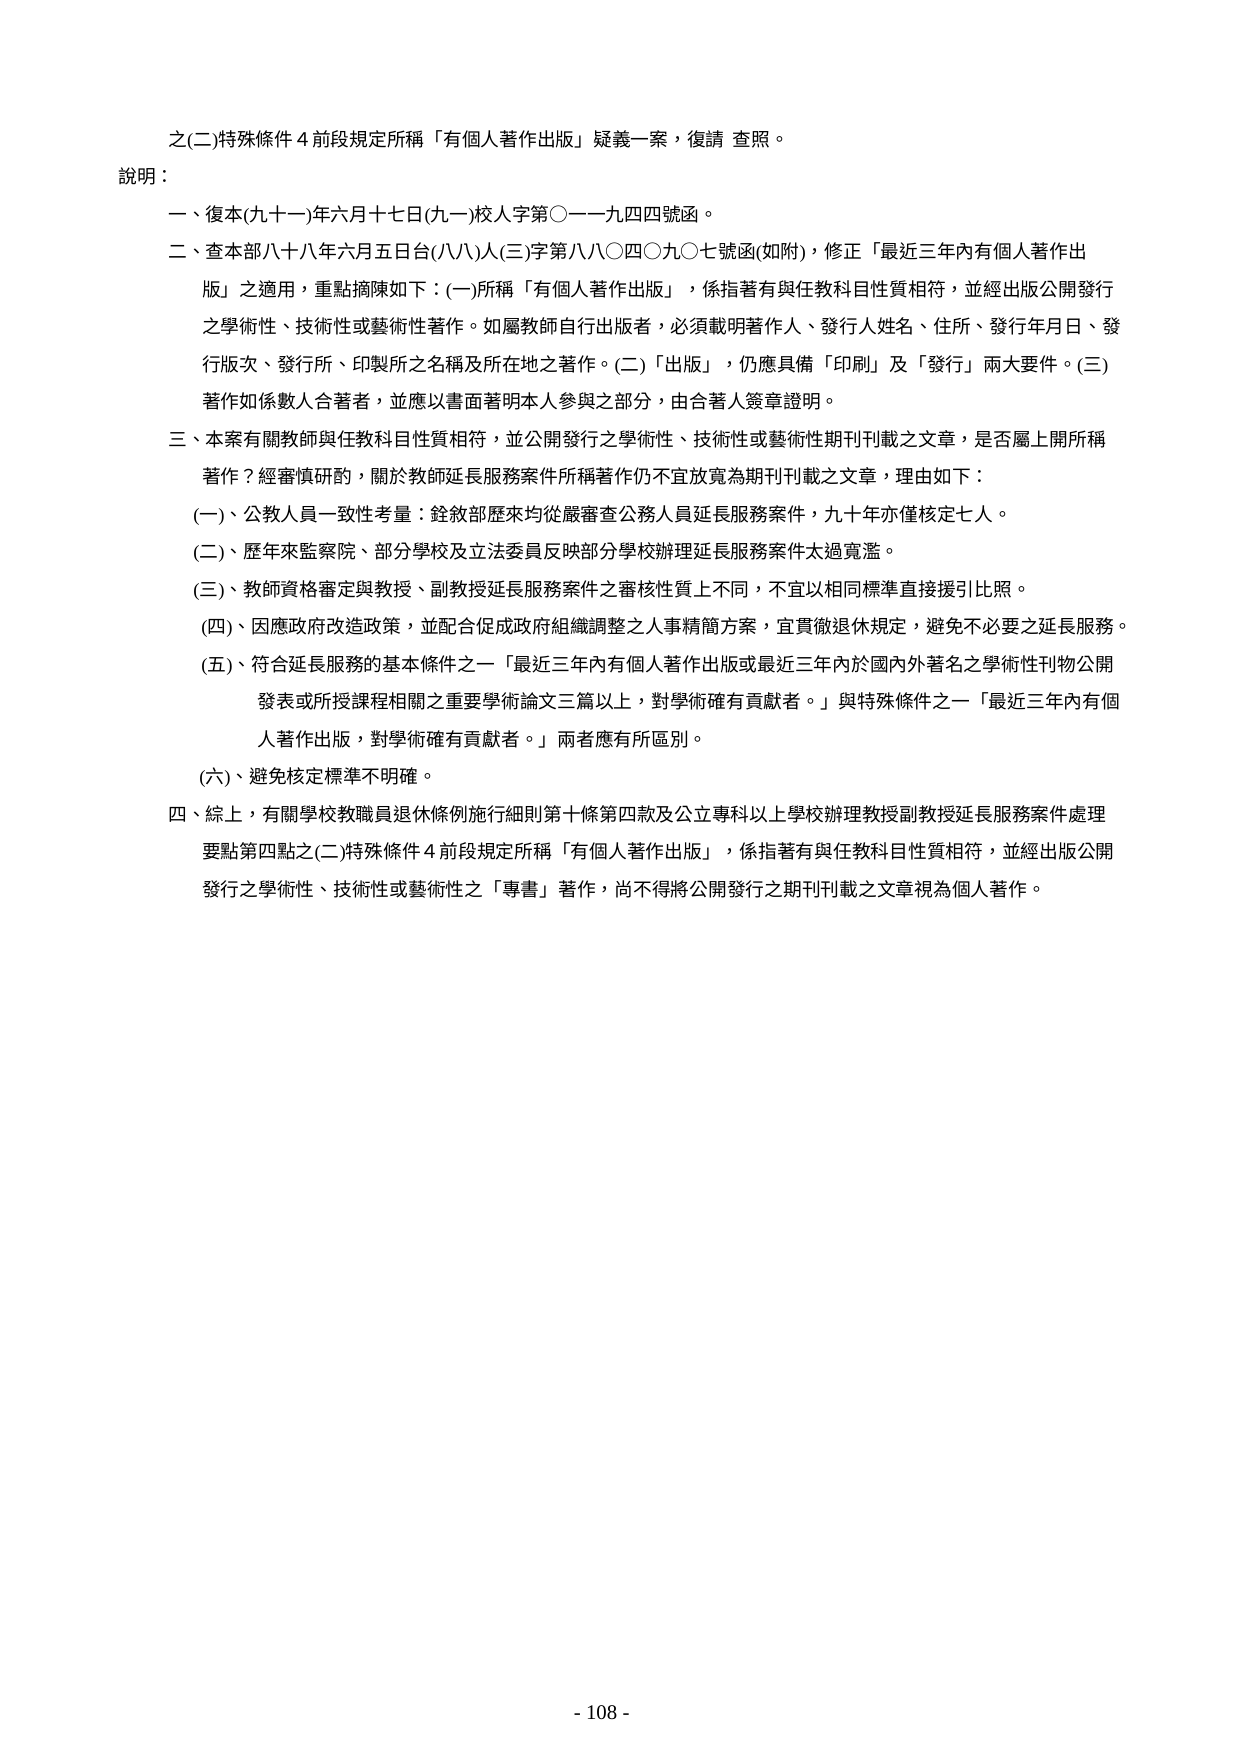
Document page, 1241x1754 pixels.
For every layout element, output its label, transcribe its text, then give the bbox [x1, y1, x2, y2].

text (四)、因應政府改造政策，並配合促成政府組織調整之人事精簡方案，宜貫徹退休規定，避免不必要之延長服務。 [201, 607, 1122, 644]
text (二)、歷年來監察院、部分學校及立法委員反映部分學校辦理延長服務案件太過寬濫。 [118, 532, 1122, 569]
text (一)、公教人員一致性考量：銓敘部歷來均從嚴審查公務人員延長服務案件，九十年亦僅核定七人。 [118, 494, 1122, 532]
list 四、綜上，有關學校教職員退休條例施行細則第十條第四款及公立專科以上學校辦理教授副教授延長服務案件處理要點第四點之(二)特殊條件４前段規定所稱「有個人著作出版」，係指著有與任教科目性質相符，並經出版公開發行之學術性、技術性或藝術性之「專書」著作，尚不得將公開發行之期刊刊載之文章視為個人著作。 [168, 794, 1122, 907]
text 之(二)特殊條件４前段規定所稱「有個人著作出版」疑義一案，復請 查照。 [118, 119, 1122, 157]
list 三、本案有關教師與任教科目性質相符，並公開發行之學術性、技術性或藝術性期刊刊載之文章，是否屬上開所稱著作？經審慎研酌，關於教師延長服務案件所稱著作仍不宜放寬為期刊刊載之文章，理由如下： [168, 419, 1122, 494]
list 一、復本(九十一)年六月十七日(九一)校人字第○一一九四四號函。 [168, 194, 1122, 232]
list 二、查本部八十八年六月五日台(八八)人(三)字第八八○四○九○七號函(如附)，修正「最近三年內有個人著作出版」之適用，重點摘陳如下：(一)所稱「有個人著作出版」，係指著有與任教科目性質相符，並經出版公開發行之學術性、技術性或藝術性著作。如屬教師自行出版者，必須載明著作人、發行人姓名、住所、發行年月日、發行版次、發行所、印製所之名稱及所在地之著作。(二)「出版」，仍應具備「印刷」及「發行」兩大要件。(三)著作如係數人合著者，並應以書面著明本人參與之部分，由合著人簽章證明。 [168, 232, 1122, 419]
text 說明： [118, 157, 1122, 194]
text (五)、符合延長服務的基本條件之一「最近三年內有個人著作出版或最近三年內於國內外著名之學術性刊物公開發表或所授課程相關之重要學術論文三篇以上，對學術確有貢獻者。」與特殊條件之一「最近三年內有個人著作出版，對學術確有貢獻者。」兩者應有所區別。 [201, 644, 1122, 757]
text (三)、教師資格審定與教授、副教授延長服務案件之審核性質上不同，不宜以相同標準直接援引比照。 [118, 569, 1122, 607]
text (六)、避免核定標準不明確。 [180, 757, 1122, 794]
